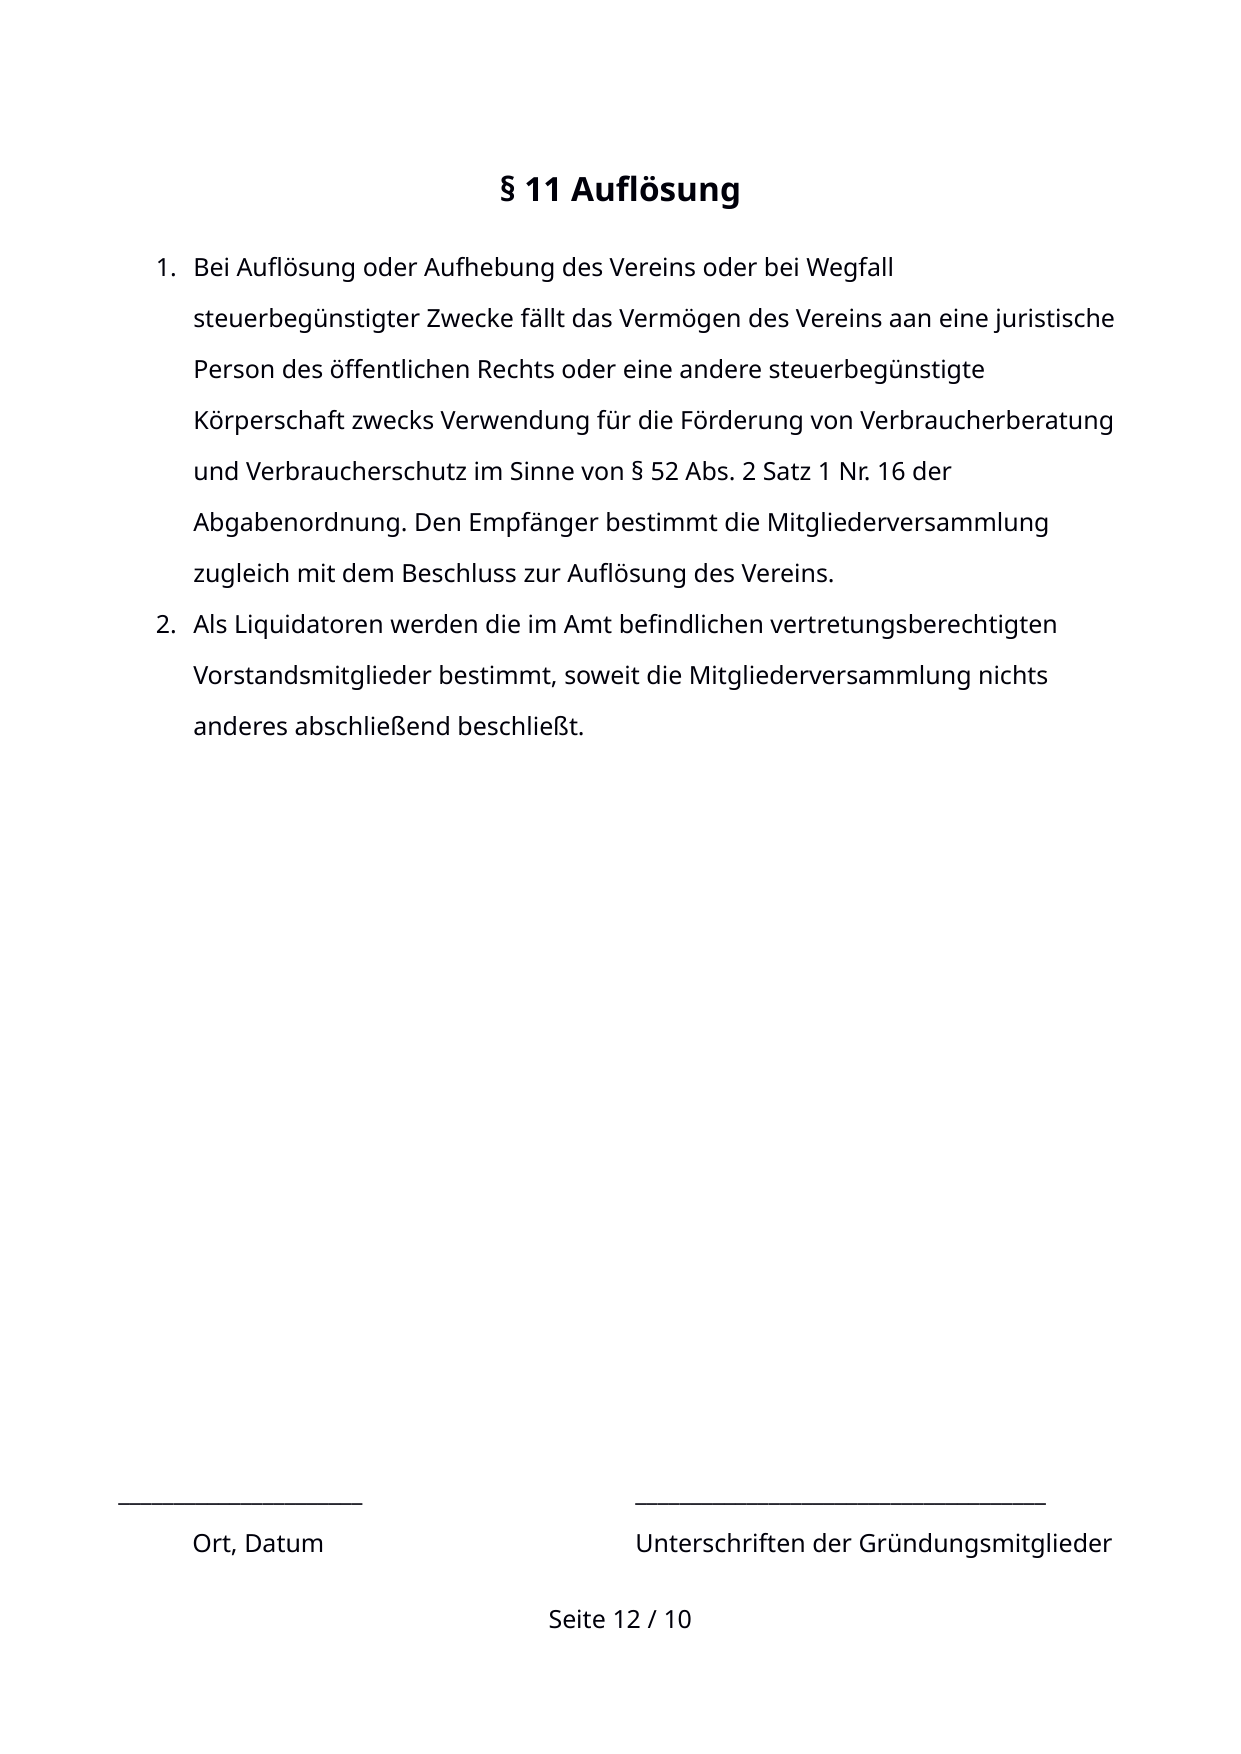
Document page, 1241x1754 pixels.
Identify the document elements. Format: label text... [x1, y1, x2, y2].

list Als Liquidatoren werden die im Amt befindlichen vertretungsberechtigten Vorstandsmitglieder bestimmt, soweit die Mitgliederversammlung nichts anderes abschließend beschließt. [156, 607, 1122, 743]
text ______________________ _____________________________________ [118, 1474, 1122, 1508]
text Ort, Datum Unterschriften der Gründungsmitglieder [118, 1525, 1122, 1559]
subtitle § 11 Auflösung [118, 166, 1122, 212]
list Bei Auflösung oder Aufhebung des Vereins oder bei Wegfall steuerbegünstigter Zwecke fällt das Vermögen des Vereins aan eine juristische Person des öffentlichen Rechts oder eine andere steuerbegünstigte Körperschaft zwecks Verwendung für die Förderung von Verbraucherberatung und Verbraucherschutz im Sinne von § 52 Abs. 2 Satz 1 Nr. 16 der Abgabenordnung. Den Empfänger bestimmt die Mitgliederversammlung zugleich mit dem Beschluss zur Auflösung des Vereins. [156, 249, 1122, 589]
